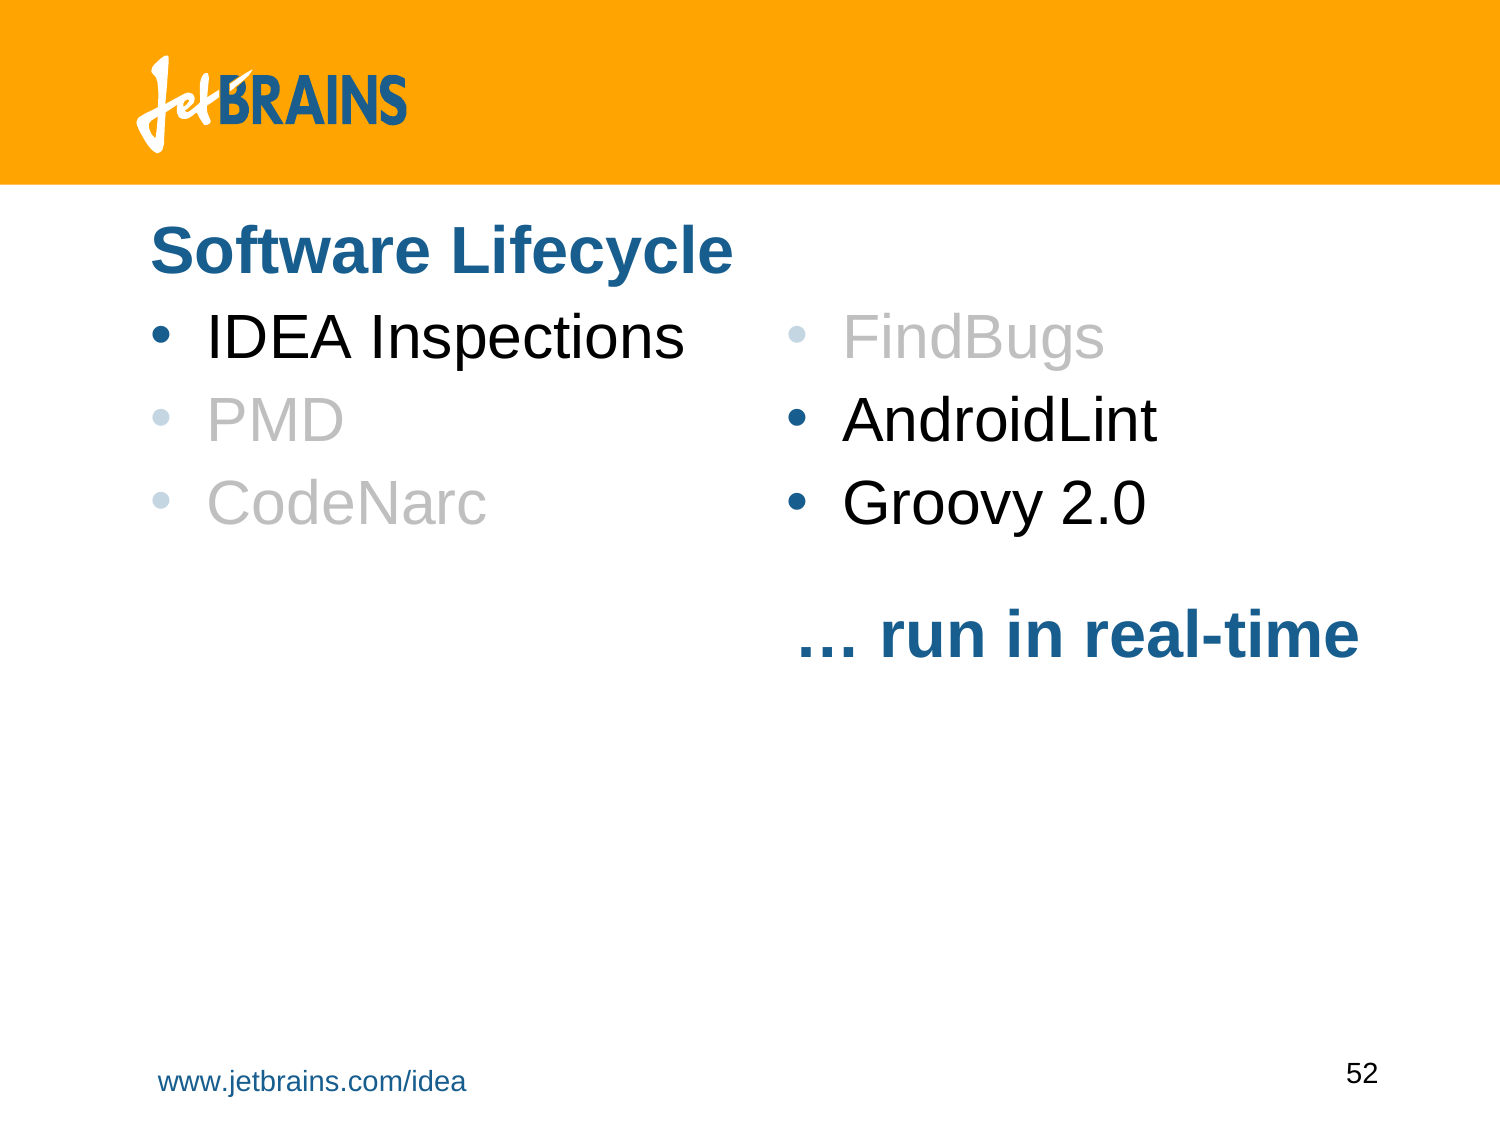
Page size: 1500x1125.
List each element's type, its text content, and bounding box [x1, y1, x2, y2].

text_box [749, 262, 1388, 375]
text_box [74, 374, 713, 563]
list IDEA Inspections PMD CodeNarc [135, 300, 741, 571]
title Software Lifecycle [135, 194, 1377, 300]
list FindBugs AndroidLint Groovy 2.0 [771, 375, 1377, 571]
title … run in real-time [135, 578, 1377, 684]
